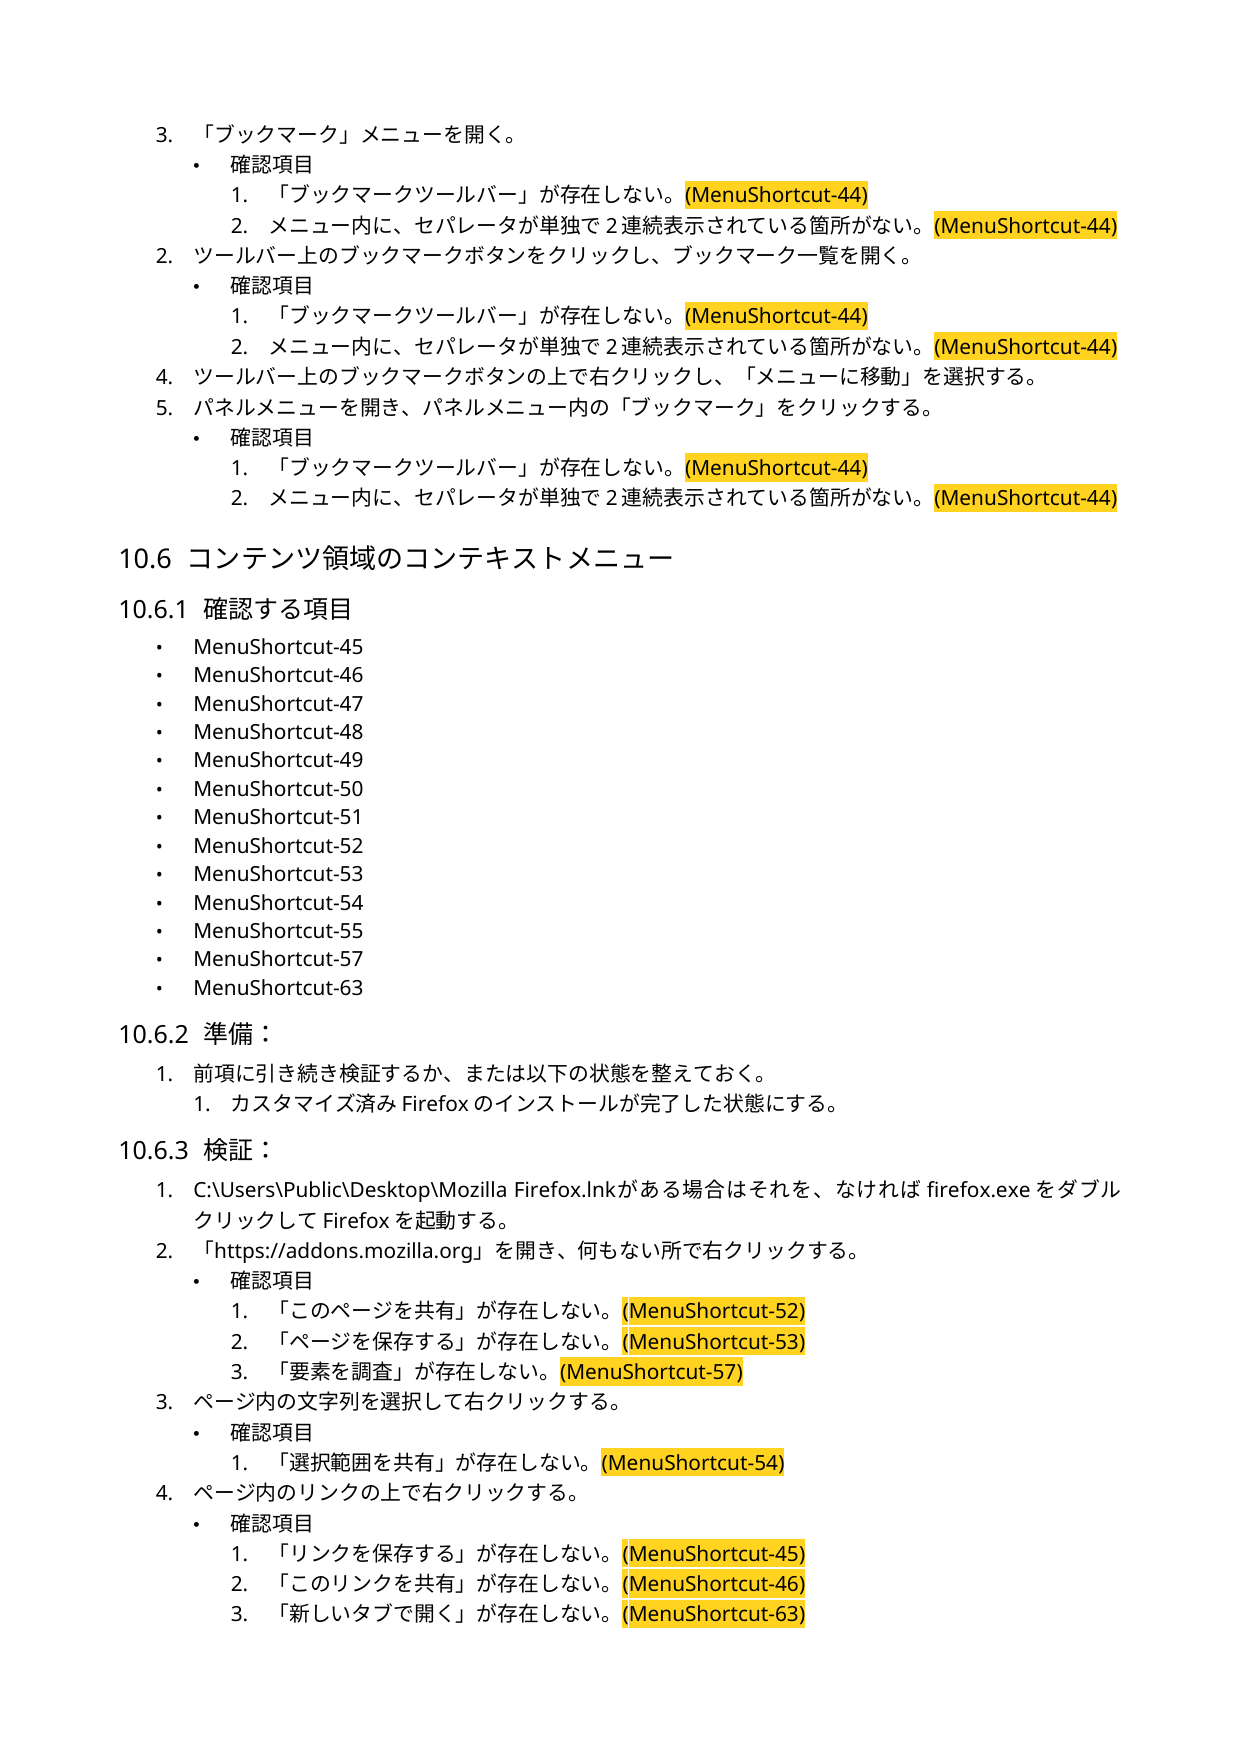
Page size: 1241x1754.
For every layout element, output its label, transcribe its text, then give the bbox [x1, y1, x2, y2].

list MenuShortcut-49 [156, 746, 1122, 774]
list ツールバー上のブックマークボタンをクリックし、ブックマーク一覧を開く。 [156, 239, 1122, 269]
subtitle 検証： [118, 1131, 1122, 1167]
list MenuShortcut-51 [156, 802, 1122, 831]
list MenuShortcut-48 [156, 717, 1122, 746]
list 「ページを保存する」が存在しない。(MenuShortcut-53) [231, 1325, 1122, 1355]
list 「ブックマークツールバー」が存在しない。(MenuShortcut-44) [231, 179, 1122, 209]
list メニュー内に、セパレータが単独で2連続表示されている箇所がない。(MenuShortcut-44) [231, 330, 1122, 360]
list MenuShortcut-57 [156, 944, 1122, 973]
list MenuShortcut-63 [156, 973, 1122, 1001]
list 確認項目 [193, 1416, 1122, 1446]
list ページ内のリンクの上で右クリックする。 [156, 1476, 1122, 1507]
list 「このリンクを共有」が存在しない。(MenuShortcut-46) [231, 1567, 1122, 1598]
list 「このページを共有」が存在しない。(MenuShortcut-52) [231, 1295, 1122, 1325]
list カスタマイズ済みFirefoxのインストールが完了した状態にする。 [193, 1087, 1122, 1118]
list 「選択範囲を共有」が存在しない。(MenuShortcut-54) [231, 1446, 1122, 1476]
list 確認項目 [193, 148, 1122, 179]
list MenuShortcut-52 [156, 831, 1122, 859]
list パネルメニューを開き、パネルメニュー内の「ブックマーク」をクリックする。 [156, 391, 1122, 421]
list 「ブックマークツールバー」が存在しない。(MenuShortcut-44) [231, 300, 1122, 330]
list 確認項目 [193, 269, 1122, 300]
list MenuShortcut-50 [156, 774, 1122, 802]
list MenuShortcut-54 [156, 888, 1122, 916]
list メニュー内に、セパレータが単独で2連続表示されている箇所がない。(MenuShortcut-44) [231, 482, 1122, 512]
list 「ブックマークツールバー」が存在しない。(MenuShortcut-44) [231, 451, 1122, 482]
list MenuShortcut-55 [156, 916, 1122, 944]
list 「ブックマーク」メニューを開く。 [156, 118, 1122, 148]
list MenuShortcut-47 [156, 689, 1122, 717]
list 確認項目 [193, 421, 1122, 451]
list ページ内の文字列を選択して右クリックする。 [156, 1386, 1122, 1416]
list 前項に引き続き検証するか、または以下の状態を整えておく。 [156, 1057, 1122, 1087]
subtitle 確認する項目 [118, 589, 1122, 625]
list 確認項目 [193, 1264, 1122, 1295]
subtitle 準備： [118, 1014, 1122, 1051]
subtitle コンテンツ領域のコンテキストメニュー [118, 537, 1122, 576]
list C:\Users\Public\Desktop\Mozilla Firefox.lnkがある場合はそれを、なければfirefox.exeをダブルクリックしてFirefoxを起動する。 [156, 1173, 1122, 1234]
list メニュー内に、セパレータが単独で2連続表示されている箇所がない。(MenuShortcut-44) [231, 209, 1122, 239]
list MenuShortcut-46 [156, 660, 1122, 689]
list 確認項目 [193, 1507, 1122, 1537]
list 「https://addons.mozilla.org」を開き、何もない所で右クリックする。 [156, 1234, 1122, 1264]
list MenuShortcut-53 [156, 859, 1122, 888]
list 「要素を調査」が存在しない。(MenuShortcut-57) [231, 1355, 1122, 1386]
list 「リンクを保存する」が存在しない。(MenuShortcut-45) [231, 1537, 1122, 1567]
list 「新しいタブで開く」が存在しない。(MenuShortcut-63) [231, 1598, 1122, 1628]
list ツールバー上のブックマークボタンの上で右クリックし、「メニューに移動」を選択する。 [156, 360, 1122, 391]
list MenuShortcut-45 [156, 632, 1122, 660]
